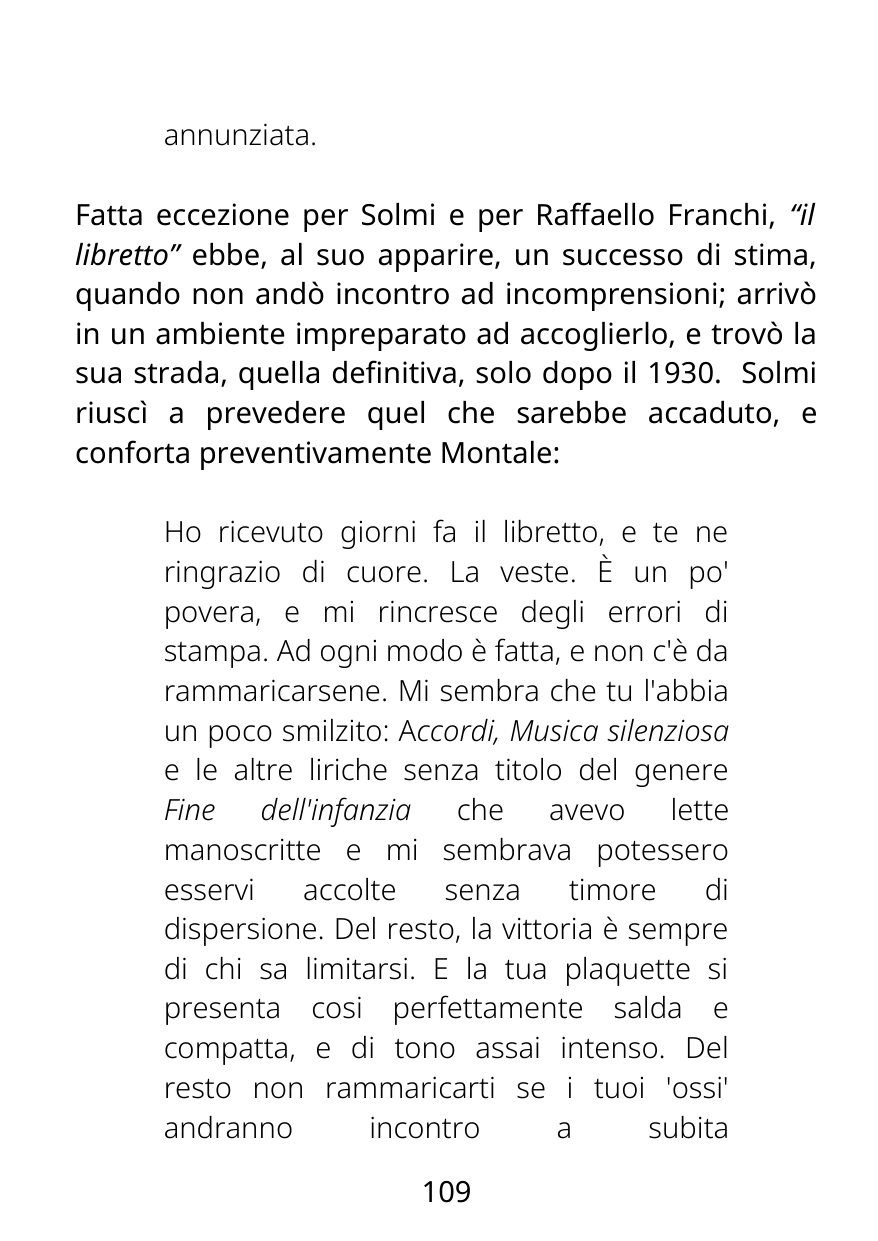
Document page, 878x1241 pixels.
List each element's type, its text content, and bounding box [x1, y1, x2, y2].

text Ho ricevuto giorni fa il libretto, e te ne ringrazio di cuore. La veste. È un po' povera, e mi rincresce degli errori di stampa. Ad ogni modo è fatta, e non c'è da rammaricarsene. Mi sembra che tu l'abbia un poco smilzito: Accordi, Musica silenziosa e le altre liriche senza titolo del genere Fine dell'infanzia che avevo lette manoscritte e mi sembrava potessero esservi accolte senza timore di dispersione. Del resto, la vittoria è sempre di chi sa limitarsi. E la tua plaquette si presenta cosi perfettamente salda e compatta, e di tono assai intenso. Del resto non rammaricarti se i tuoi 'ossi' andranno incontro a subita [163, 512, 729, 1147]
text annunziata. [163, 115, 729, 154]
text Fatta eccezione per Solmi e per Raffaello Franchi, “il libretto” ebbe, al suo apparire, un successo di stima, quando non andò incontro ad incomprensioni; arrivò in un ambiente impreparato ad accoglierlo, e trovò la sua strada, quella definitiva, solo dopo il 1930. Solmi riuscì a prevedere quel che sarebbe accaduto, e conforta preventivamente Montale: [75, 194, 818, 472]
